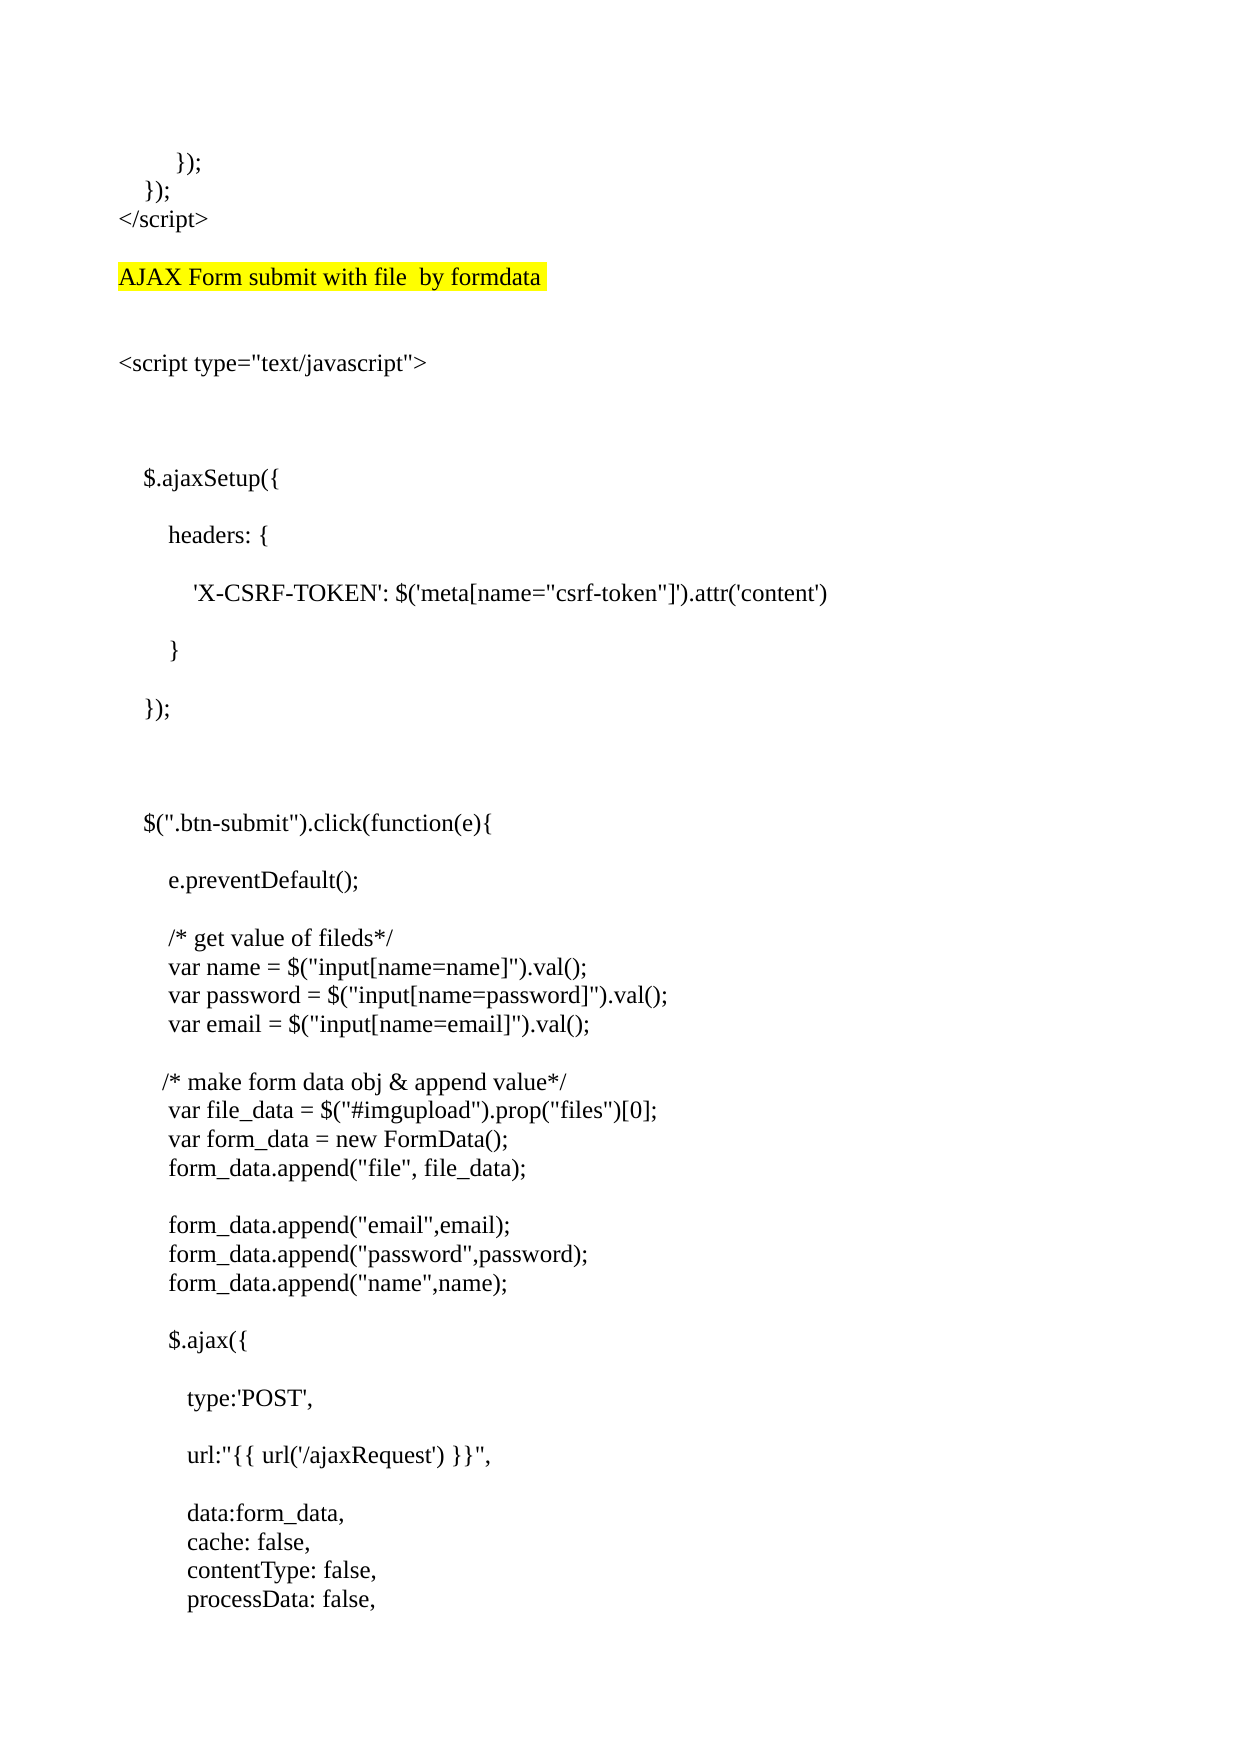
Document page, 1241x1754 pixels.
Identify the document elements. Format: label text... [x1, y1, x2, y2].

text $.ajaxSetup({ [118, 463, 1122, 492]
text $.ajax({ [118, 1326, 1122, 1354]
text form_data.append("name",name); [118, 1268, 1122, 1297]
text contentType: false, [118, 1556, 1122, 1584]
text $(".btn-submit").click(function(e){ [118, 808, 1122, 837]
text form_data.append("file", file_data); [118, 1153, 1122, 1182]
text var password = $("input[name=password]").val(); [118, 981, 1122, 1009]
text processData: false, [118, 1584, 1122, 1613]
text data:form_data, [118, 1498, 1122, 1527]
text var file_data = $("#imgupload").prop("files")[0]; [118, 1096, 1122, 1124]
text }); [118, 693, 1122, 722]
text 'X-CSRF-TOKEN': $('meta[name="csrf-token"]').attr('content') [118, 578, 1122, 607]
text } [118, 636, 1122, 664]
text cache: false, [118, 1527, 1122, 1556]
text headers: { [118, 521, 1122, 549]
text type:'POST', [118, 1383, 1122, 1412]
text url:"{{ url('/ajaxRequest') }}", [118, 1441, 1122, 1469]
text }); [118, 147, 1122, 176]
text var name = $("input[name=name]").val(); [118, 952, 1122, 981]
text e.preventDefault(); [118, 866, 1122, 894]
text AJAX Form submit with file by formdata [118, 262, 1122, 291]
text }); [118, 176, 1122, 204]
text var form_data = new FormData(); [118, 1124, 1122, 1153]
text /* get value of fileds*/ [118, 923, 1122, 952]
text </script> [118, 204, 1122, 233]
text form_data.append("password",password); [118, 1239, 1122, 1268]
text <script type="text/javascript"> [118, 348, 1122, 377]
text form_data.append("email",email); [118, 1211, 1122, 1239]
text /* make form data obj & append value*/ [118, 1067, 1122, 1096]
text var email = $("input[name=email]").val(); [118, 1009, 1122, 1038]
